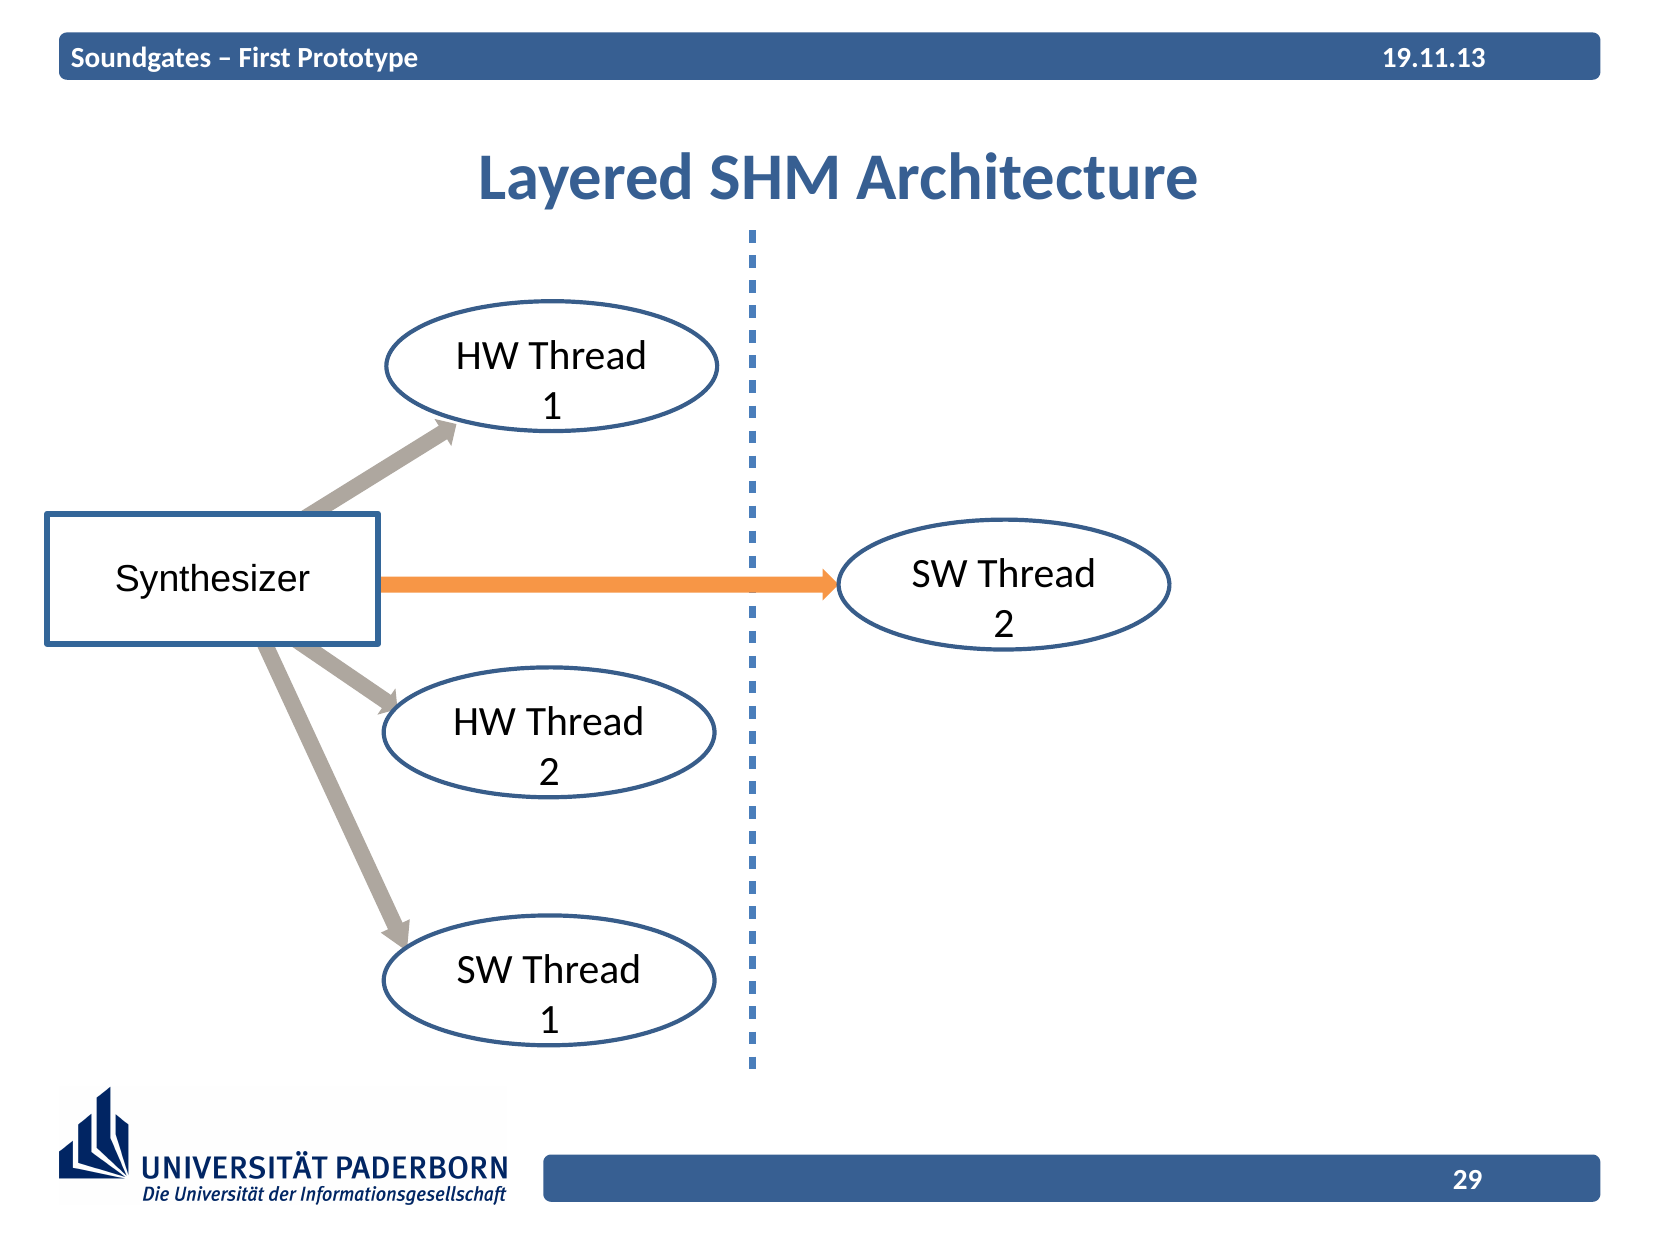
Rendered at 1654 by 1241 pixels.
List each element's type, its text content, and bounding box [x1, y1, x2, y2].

text_box HW Thread 1 [386, 301, 718, 432]
text_box SW Thread 2 [838, 519, 1170, 650]
picture [59, 1086, 507, 1205]
text_box HW Thread 2 [383, 667, 715, 798]
text_box [1452, 1154, 1583, 1202]
text_box [256, 644, 410, 949]
title Layered SHM Architecture [82, 121, 1595, 225]
text_box 19.11.13 [1381, 32, 1583, 80]
text_box Soundgates – First Prototype [70, 32, 1359, 80]
text_box [288, 644, 398, 715]
text_box Synthesizer [47, 513, 378, 644]
text_box SW Thread 1 [383, 915, 715, 1046]
text_box [298, 418, 457, 513]
text_box [378, 568, 838, 601]
